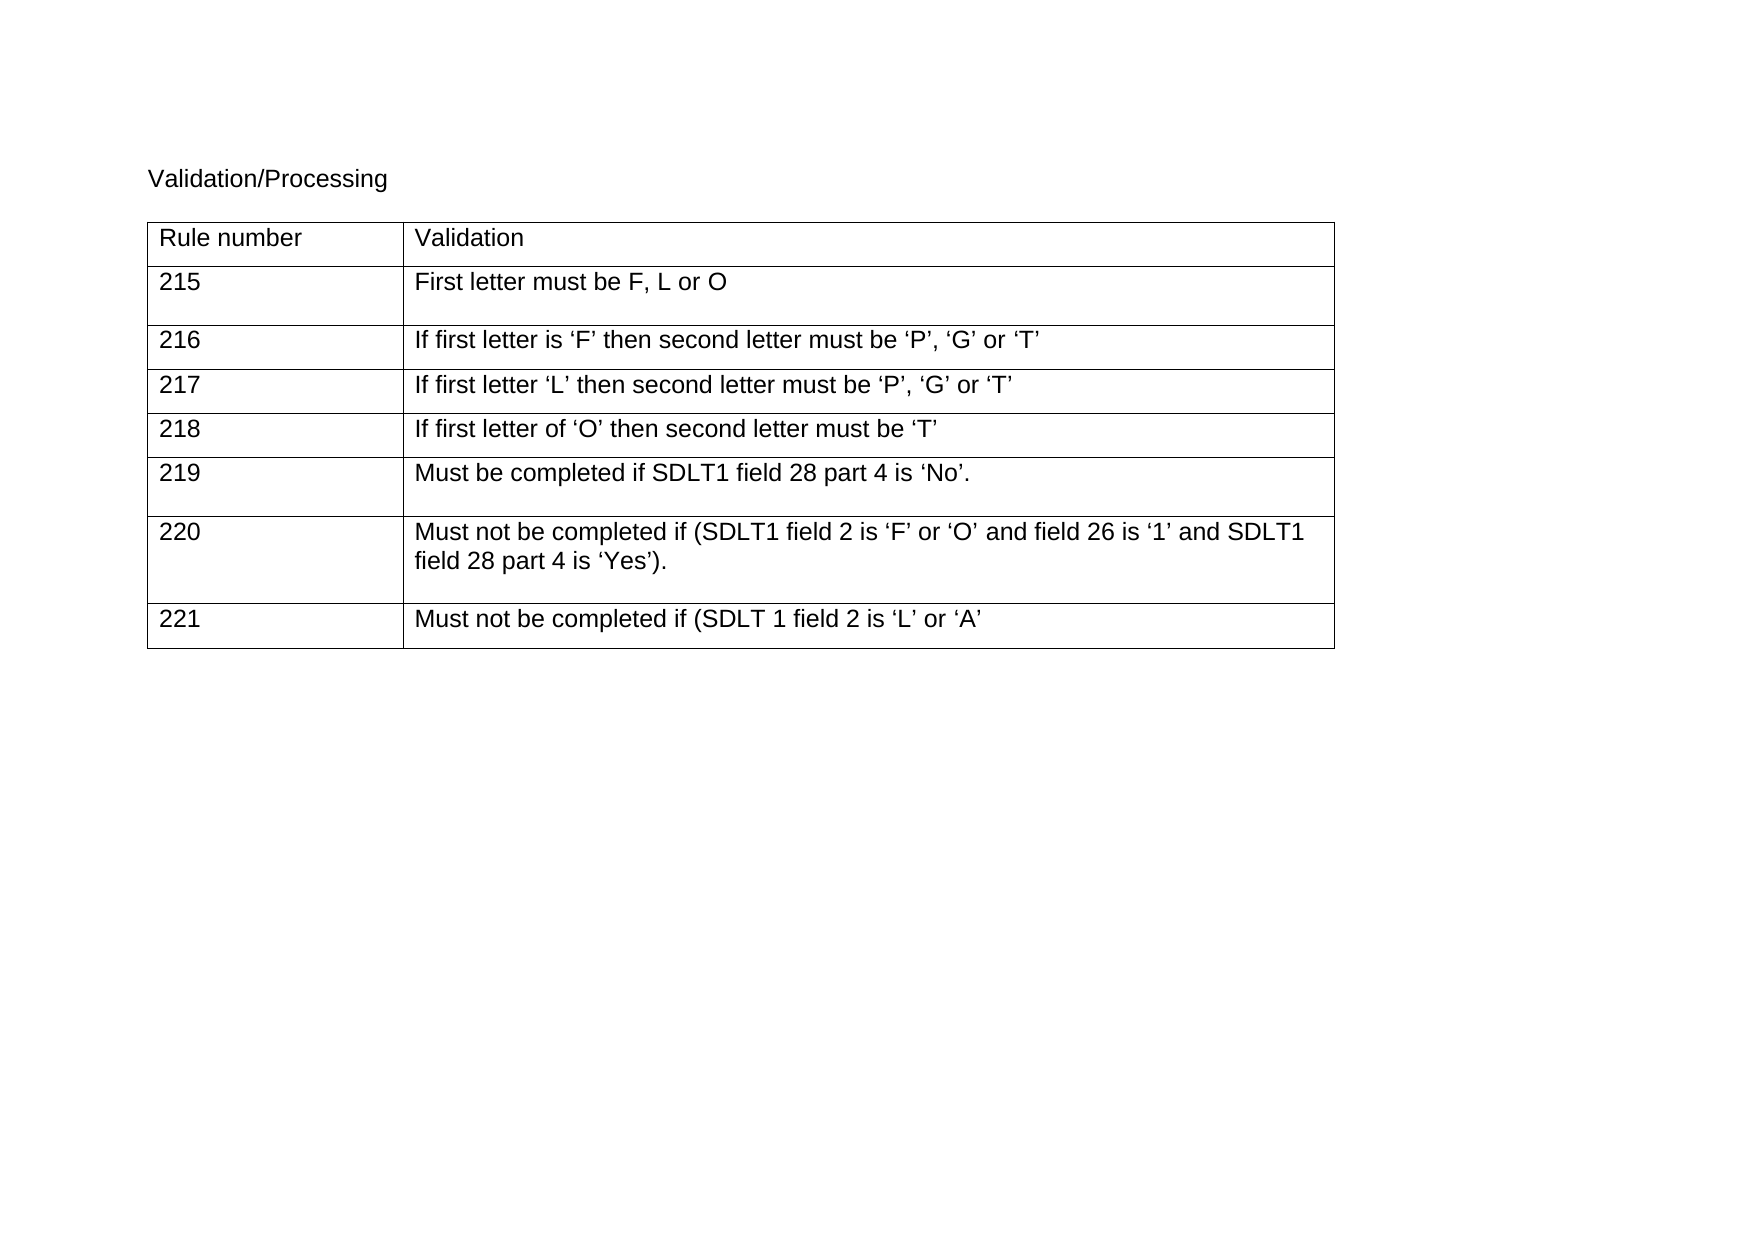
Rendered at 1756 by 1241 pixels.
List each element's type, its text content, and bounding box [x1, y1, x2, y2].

table_cell 216 [148, 326, 403, 369]
table_cell If first letter is ‘F’ then second letter must be ‘P’, ‘G’ or ‘T’ [404, 326, 1334, 369]
table_header Validation [404, 223, 1334, 266]
table_cell If first letter of ‘O’ then second letter must be ‘T’ [404, 414, 1334, 457]
table_cell Must be completed if SDLT1 field 28 part 4 is ‘No’. [404, 458, 1334, 516]
table_header Rule number [148, 223, 403, 266]
table_cell 217 [148, 370, 403, 413]
table_cell Must not be completed if (SDLT1 field 2 is ‘F’ or ‘O’ and field 26 is ‘1’ and SDLT1 field 28 part 4 is ‘Yes’). [404, 517, 1334, 603]
table_cell 219 [148, 458, 403, 516]
table_cell If first letter ‘L’ then second letter must be ‘P’, ‘G’ or ‘T’ [404, 370, 1334, 413]
table_cell 221 [148, 604, 403, 647]
table_cell Must not be completed if (SDLT 1 field 2 is ‘L’ or ‘A’ [404, 604, 1334, 647]
table_cell 215 [148, 267, 403, 324]
table_cell 218 [148, 414, 403, 457]
table_cell 220 [148, 517, 403, 603]
table_cell First letter must be F, L or O [404, 267, 1334, 324]
text Validation/Processing [148, 164, 1515, 193]
